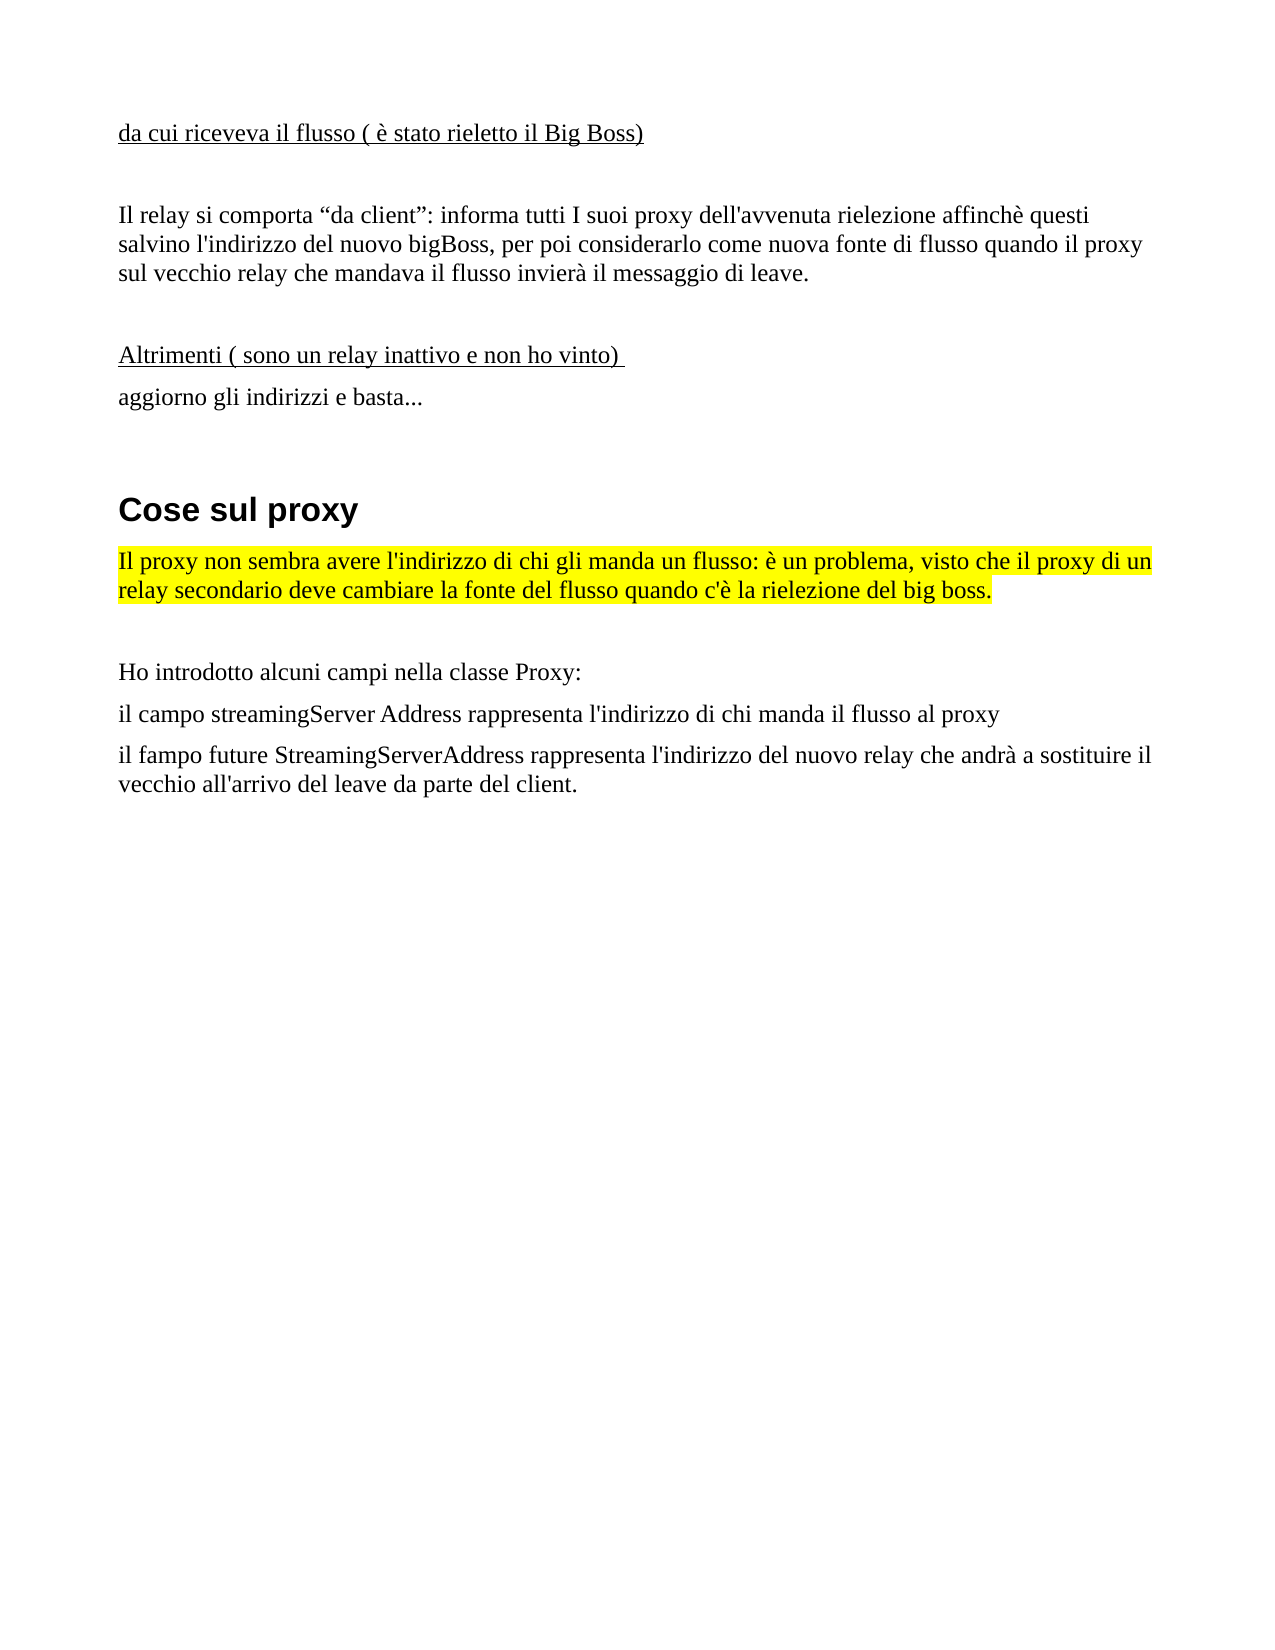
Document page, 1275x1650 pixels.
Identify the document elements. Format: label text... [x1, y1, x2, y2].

text il campo streamingServer Address rappresenta l'indirizzo di chi manda il flusso al proxy [118, 699, 1157, 727]
text Altrimenti ( sono un relay inattivo e non ho vinto) [118, 341, 1157, 369]
text da cui riceveva il flusso ( è stato rieletto il Big Boss) [118, 118, 1157, 147]
text Il relay si comporta “da client”: informa tutti I suoi proxy dell'avvenuta rielezione affinchè questi salvino l'indirizzo del nuovo bigBoss, per poi considerarlo come nuova fonte di flusso quando il proxy sul vecchio relay che mandava il flusso invierà il messaggio di leave. [118, 201, 1157, 287]
subtitle Cose sul proxy [118, 489, 1157, 528]
text aggiorno gli indirizzi e basta... [118, 382, 1157, 411]
text Il proxy non sembra avere l'indirizzo di chi gli manda un flusso: è un problema, visto che il proxy di un relay secondario deve cambiare la fonte del flusso quando c'è la rielezione del big boss. [118, 546, 1157, 604]
text Ho introdotto alcuni campi nella classe Proxy: [118, 657, 1157, 686]
text il fampo future StreamingServerAddress rappresenta l'indirizzo del nuovo relay che andrà a sostituire il vecchio all'arrivo del leave da parte del client. [118, 740, 1157, 797]
